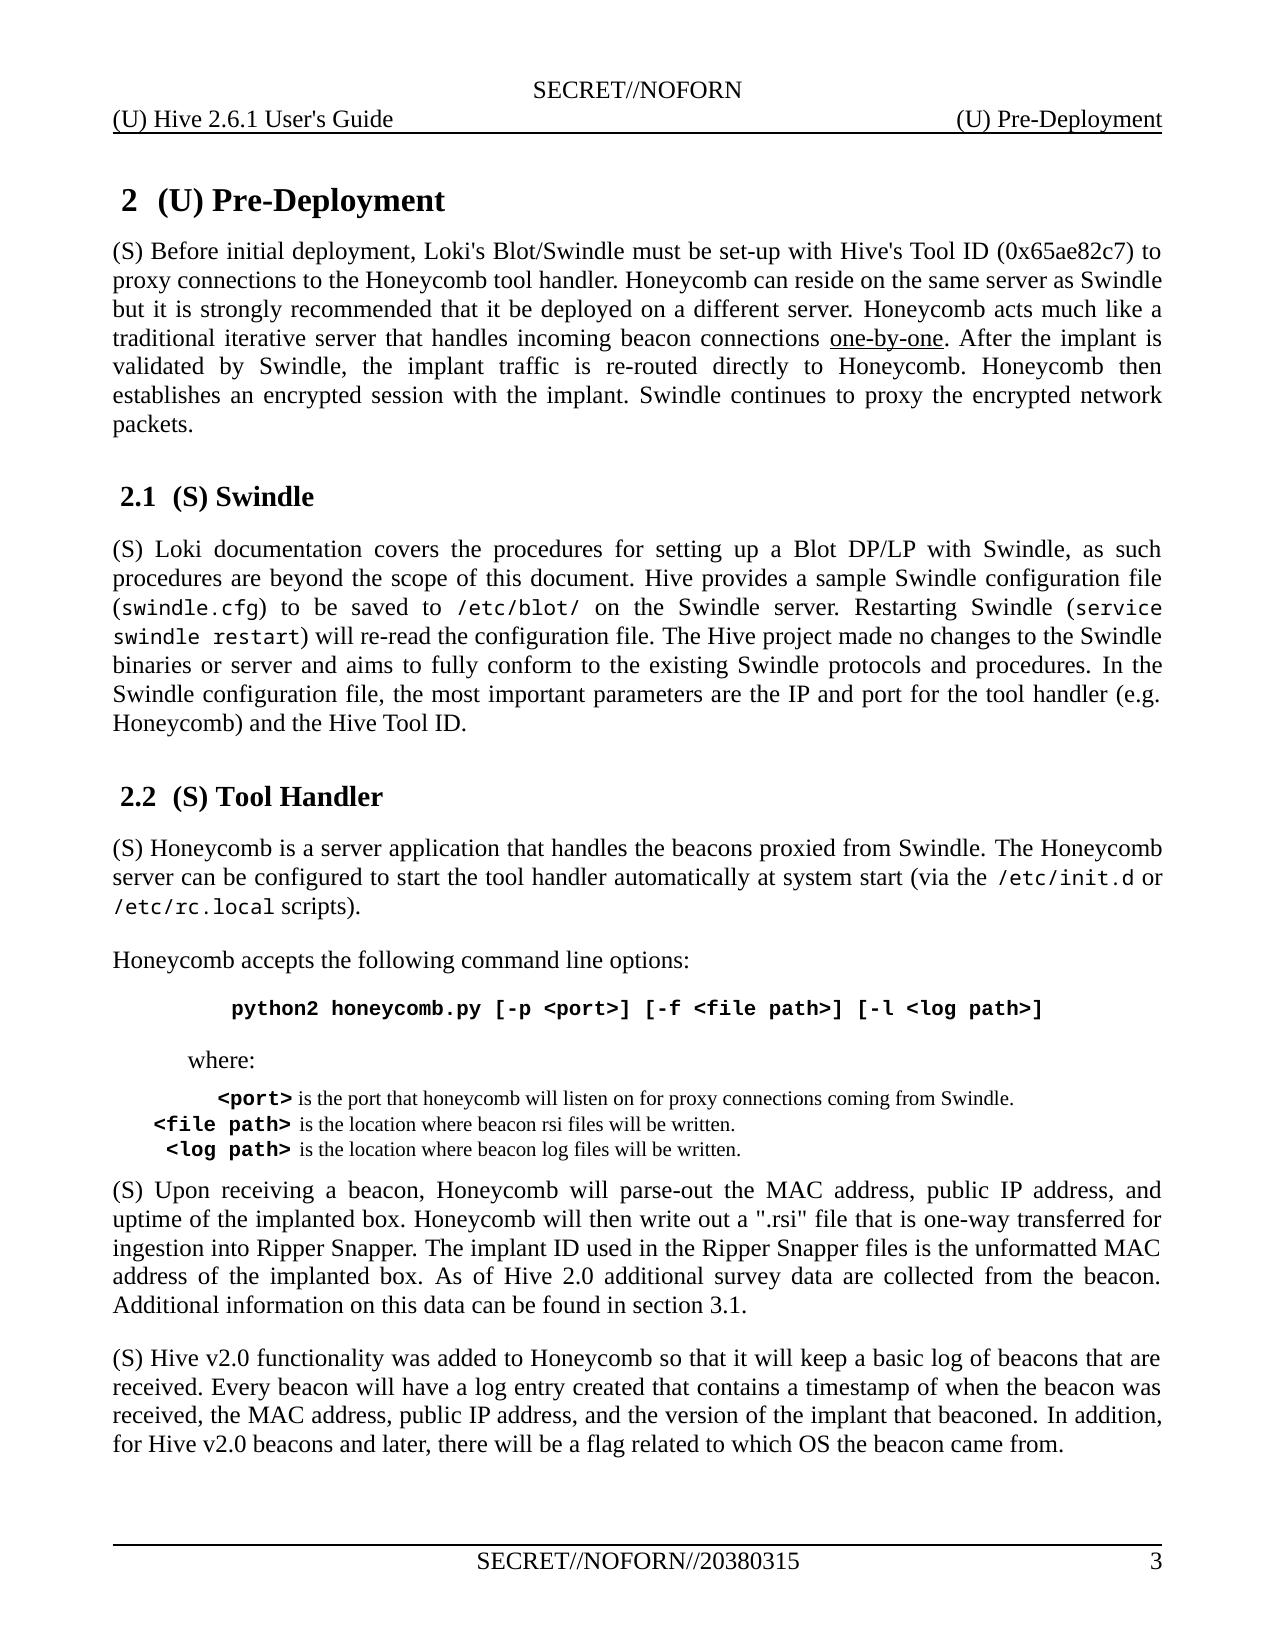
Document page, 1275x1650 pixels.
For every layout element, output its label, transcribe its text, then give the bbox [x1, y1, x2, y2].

text <log path> is the location where beacon log files will be written. [112, 1137, 1162, 1163]
text (S) Honeycomb is a server application that handles the beacons proxied from Swindle. The Honeycomb server can be configured to start the tool handler automatically at system start (via the /etc/init.d or /etc/rc.local scripts). [112, 833, 1162, 921]
text python2 honeycomb.py [-p <port>] [-f <file path>] [-l <log path>] [112, 998, 1162, 1021]
text Honeycomb accepts the following command line options: [112, 945, 1162, 974]
subtitle (S) Tool Handler [112, 779, 1162, 812]
text (S) Hive v2.0 functionality was added to Honeycomb so that it will keep a basic log of beacons that are received. Every beacon will have a log entry created that contains a timestamp of when the beacon was received, the MAC address, public IP address, and the version of the implant that beaconed. In addition, for Hive v2.0 beacons and later, there will be a flag related to which OS the beacon came from. [112, 1343, 1162, 1458]
text <port> is the port that honeycomb will listen on for proxy connections coming from Swindle. [112, 1086, 1162, 1112]
text (S) Upon receiving a beacon, Honeycomb will parse-out the MAC address, public IP address, and uptime of the implanted box. Honeycomb will then write out a ".rsi" file that is one-way transferred for ingestion into Ripper Snapper. The implant ID used in the Ripper Snapper files is the unformatted MAC address of the implanted box. As of Hive 2.0 additional survey data are collected from the beacon. Additional information on this data can be found in section 3.1. [112, 1175, 1162, 1319]
text (S) Before initial deployment, Loki's Blot/Swindle must be set-up with Hive's Tool ID (0x65ae82c7) to proxy connections to the Honeycomb tool handler. Honeycomb can reside on the same server as Swindle but it is strongly recommended that it be deployed on a different server. Honeycomb acts much like a traditional iterative server that handles incoming beacon connections one-by-one. After the implant is validated by Swindle, the implant traffic is re-routed directly to Honeycomb. Honeycomb then establishes an encrypted session with the implant. Swindle continues to proxy the encrypted network packets. [112, 236, 1162, 438]
subtitle (S) Swindle [112, 479, 1162, 513]
text where: [112, 1045, 1162, 1074]
subtitle (U) Pre-Deployment [112, 180, 1162, 218]
text (S) Loki documentation covers the procedures for setting up a Blot DP/LP with Swindle, as such procedures are beyond the scope of this document. Hive provides a sample Swindle configuration file (swindle.cfg) to be saved to /etc/blot/ on the Swindle server. Restarting Swindle (service swindle restart) will re-read the configuration file. The Hive project made no changes to the Swindle binaries or server and aims to fully conform to the existing Swindle protocols and procedures. In the Swindle configuration file, the most important parameters are the IP and port for the tool handler (e.g. Honeycomb) and the Hive Tool ID. [112, 534, 1162, 737]
text <file path> is the location where beacon rsi files will be written. [112, 1112, 1162, 1137]
